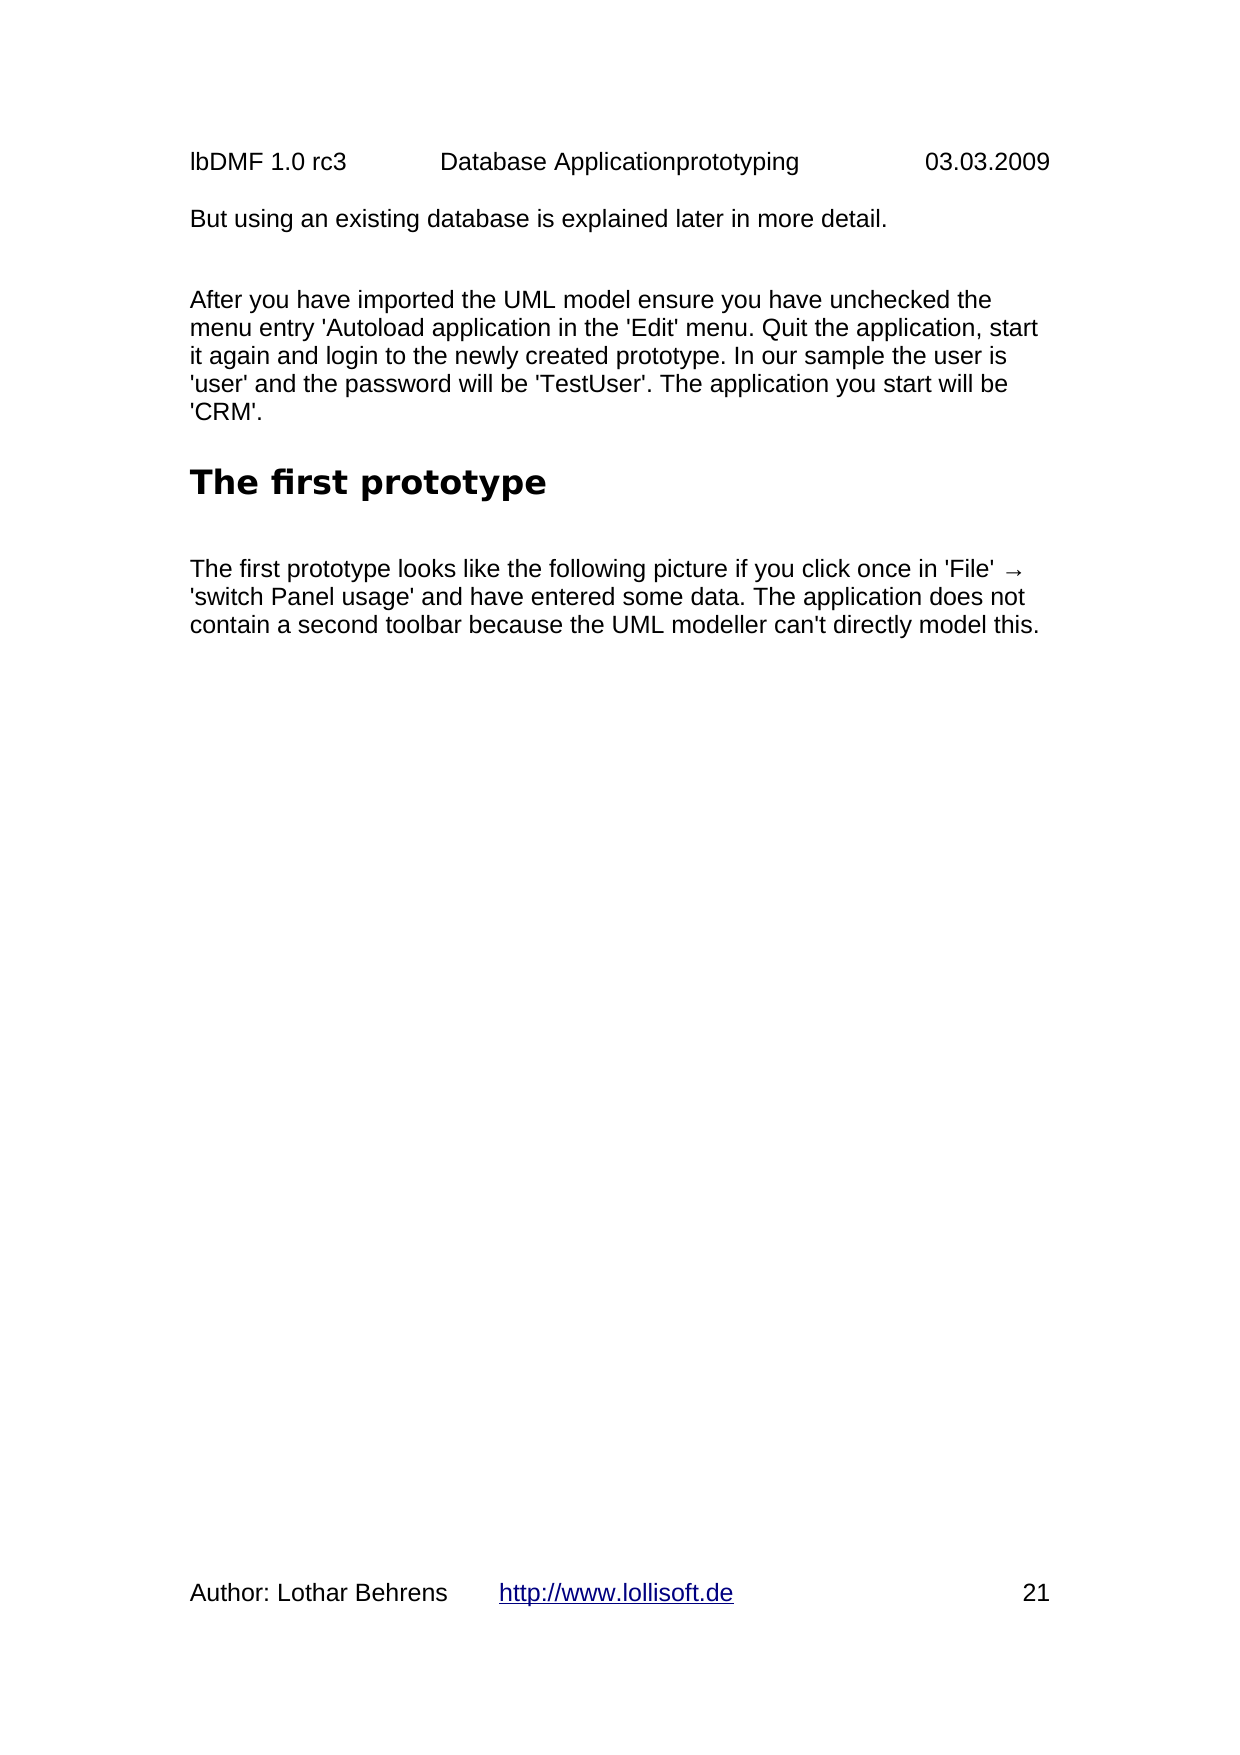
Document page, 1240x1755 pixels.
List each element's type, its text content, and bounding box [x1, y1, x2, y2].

subtitle The first prototype [189, 463, 1050, 502]
text After you have imported the UML model ensure you have unchecked the menu entry 'Autoload application in the 'Edit' menu. Quit the application, start it again and login to the newly created prototype. In our sample the user is 'user' and the password will be 'TestUser'. The application you start will be 'CRM'. [189, 286, 1050, 426]
text The first prototype looks like the following picture if you click once in 'File' → 'switch Panel usage' and have entered some data. The application does not contain a second toolbar because the UML modeller can't directly model this. [189, 555, 1050, 639]
text But using an existing database is explained later in more detail. [189, 205, 1050, 233]
